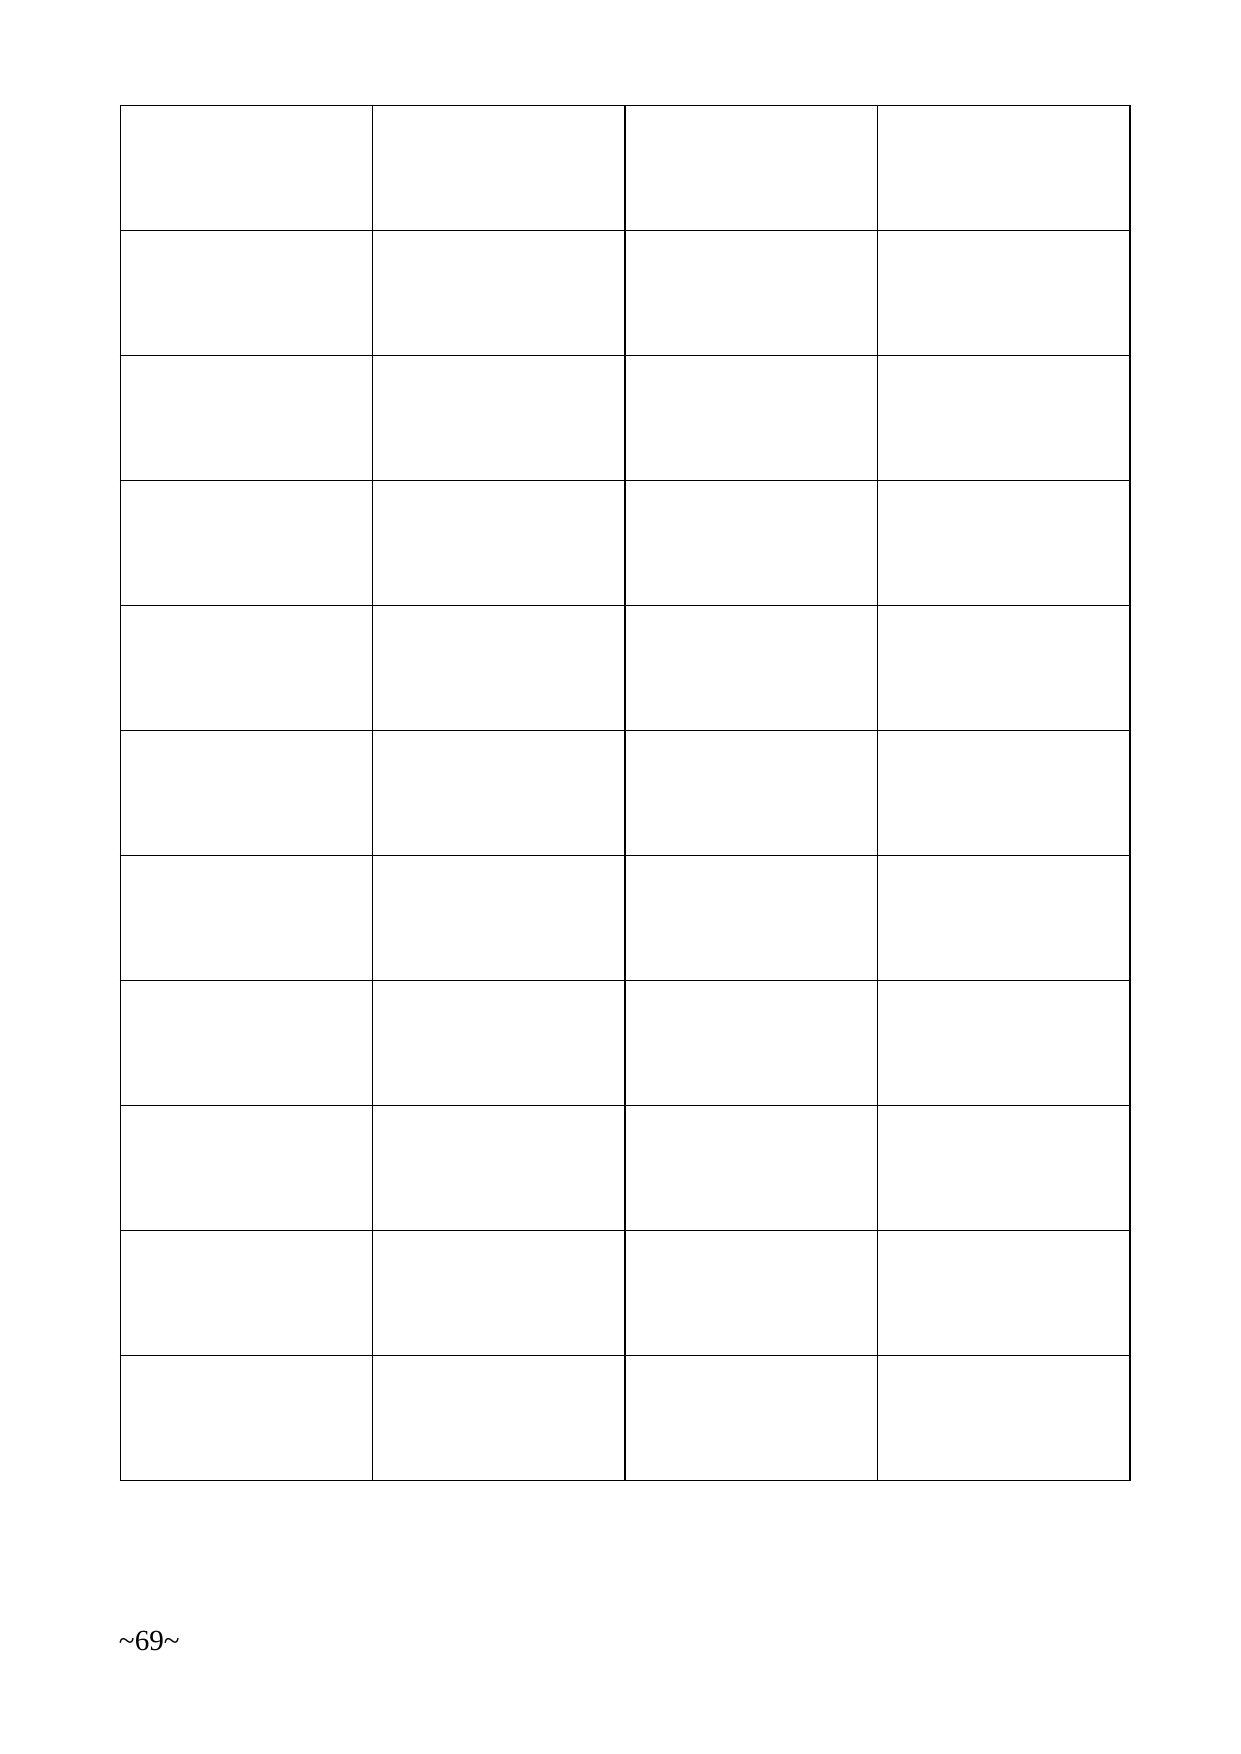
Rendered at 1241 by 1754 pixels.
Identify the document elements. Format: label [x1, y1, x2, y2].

table_cell [373, 981, 624, 1105]
table_cell [373, 1356, 624, 1480]
table_cell [626, 356, 877, 480]
table_cell [878, 481, 1129, 605]
table_cell [121, 1106, 372, 1230]
table_cell [626, 606, 877, 730]
table_cell [373, 356, 624, 480]
table_cell [626, 106, 877, 230]
table_cell [878, 981, 1129, 1105]
table_cell [373, 856, 624, 980]
table_cell [878, 356, 1129, 480]
table_cell [373, 106, 624, 230]
table_cell [626, 1106, 877, 1230]
table_cell [373, 481, 624, 605]
table_cell [626, 481, 877, 605]
table_cell [626, 731, 877, 855]
table_cell [626, 231, 877, 355]
table_cell [878, 1356, 1129, 1480]
table_cell [626, 1356, 877, 1480]
table_cell [121, 856, 372, 980]
table_cell [878, 1106, 1129, 1230]
table_cell [626, 981, 877, 1105]
table_cell [878, 106, 1129, 230]
table_cell [121, 1231, 372, 1355]
table_cell [373, 731, 624, 855]
table_cell [626, 856, 877, 980]
table_cell [878, 856, 1129, 980]
table_cell [878, 606, 1129, 730]
table_cell [626, 1231, 877, 1355]
table_cell [121, 981, 372, 1105]
table_cell [121, 481, 372, 605]
table_cell [373, 1106, 624, 1230]
table_cell [878, 731, 1129, 855]
table_cell [373, 606, 624, 730]
table_cell [373, 1231, 624, 1355]
table_cell [121, 606, 372, 730]
table_cell [121, 356, 372, 480]
table_cell [121, 231, 372, 355]
table_cell [121, 731, 372, 855]
table_cell [121, 106, 372, 230]
table_cell [878, 231, 1129, 355]
table_cell [878, 1231, 1129, 1355]
table_cell [373, 231, 624, 355]
table_cell [121, 1356, 372, 1480]
